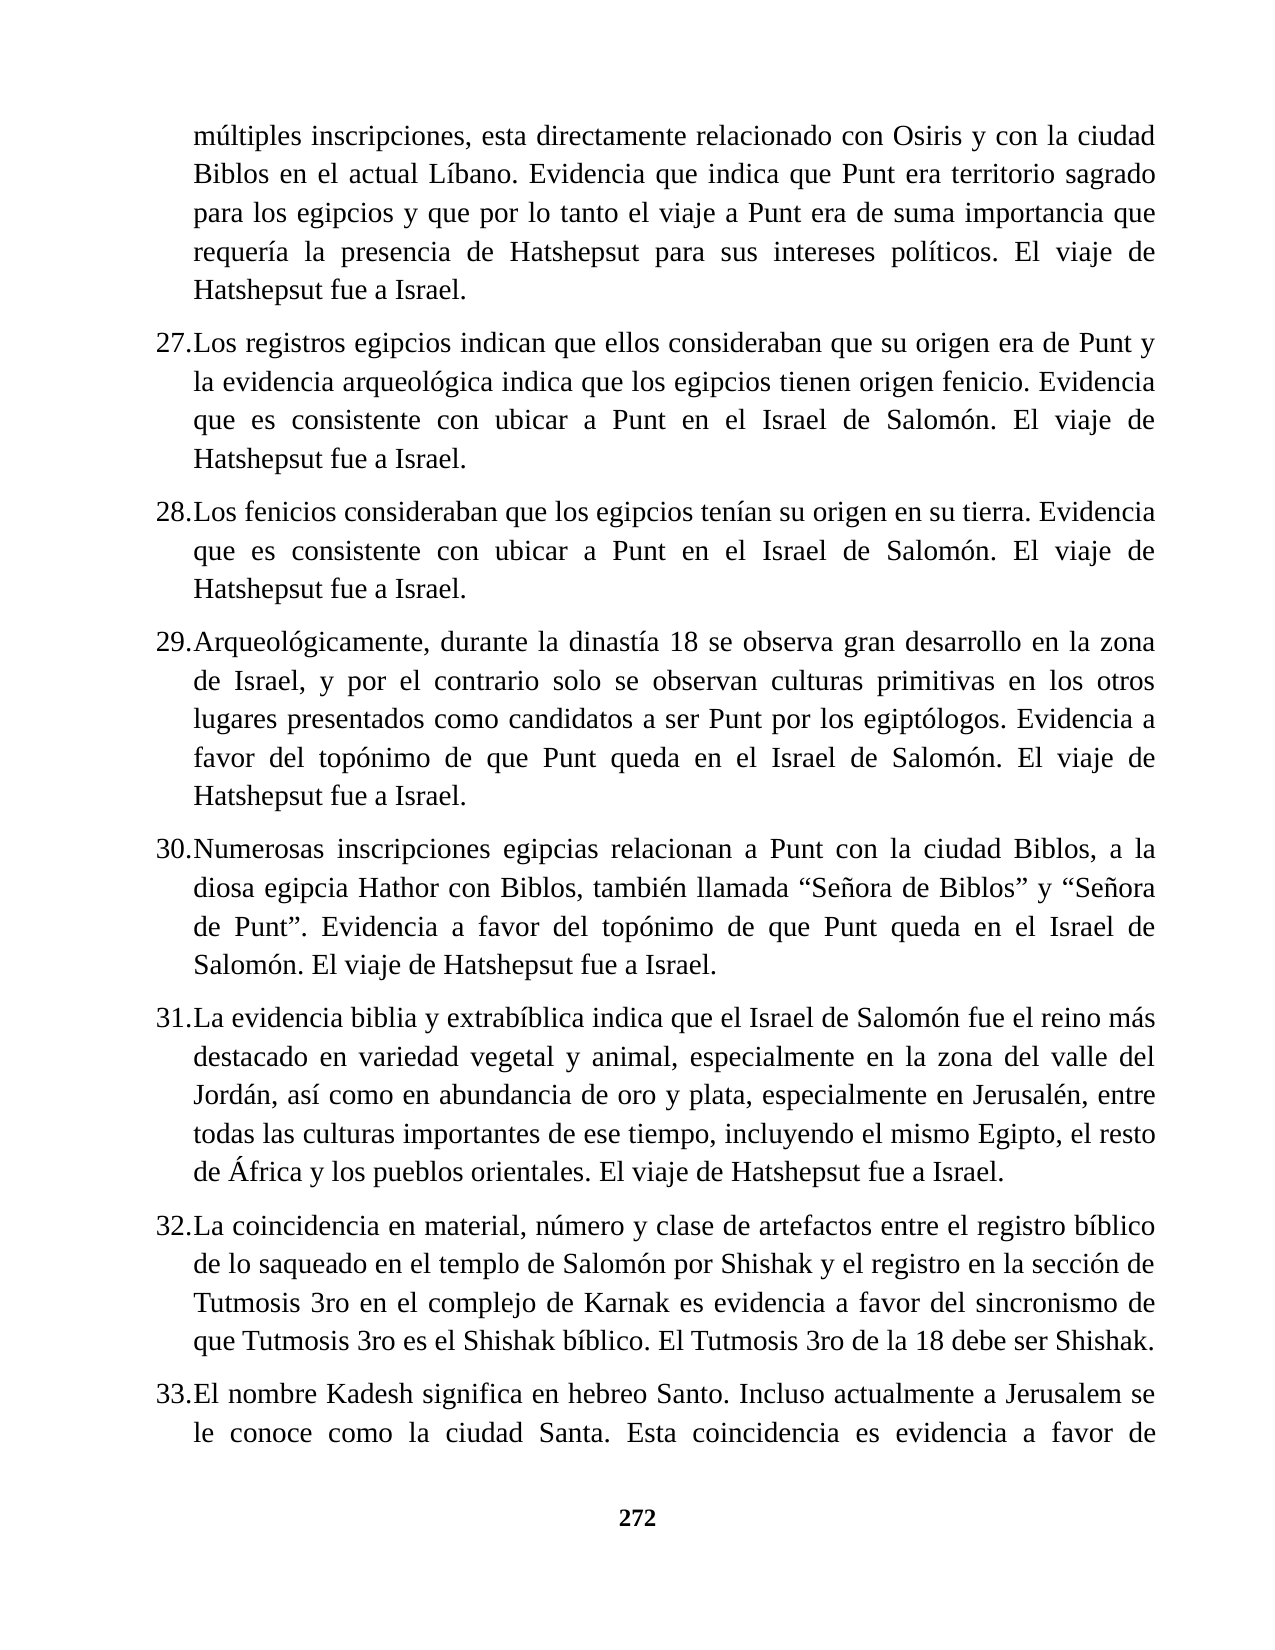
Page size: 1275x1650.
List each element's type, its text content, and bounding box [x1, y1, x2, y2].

list Los registros egipcios indican que ellos consideraban que su origen era de Punt y la evidencia arqueológica indica que los egipcios tienen origen fenicio. Evidencia que es consistente con ubicar a Punt en el Israel de Salomón. El viaje de Hatshepsut fue a Israel. [156, 325, 1157, 474]
list Los fenicios consideraban que los egipcios tenían su origen en su tierra. Evidencia que es consistente con ubicar a Punt en el Israel de Salomón. El viaje de Hatshepsut fue a Israel. [156, 494, 1157, 605]
list La evidencia biblia y extrabíblica indica que el Israel de Salomón fue el reino más destacado en variedad vegetal y animal, especialmente en la zona del valle del Jordán, así como en abundancia de oro y plata, especialmente en Jerusalén, entre todas las culturas importantes de ese tiempo, incluyendo el mismo Egipto, el resto de África y los pueblos orientales. El viaje de Hatshepsut fue a Israel. [156, 1000, 1157, 1188]
list Numerosas inscripciones egipcias relacionan a Punt con la ciudad Biblos, a la diosa egipcia Hathor con Biblos, también llamada “Señora de Biblos” y “Señora de Punt”. Evidencia a favor del topónimo de que Punt queda en el Israel de Salomón. El viaje de Hatshepsut fue a Israel. [156, 832, 1157, 981]
list La coincidencia en material, número y clase de artefactos entre el registro bíblico de lo saqueado en el templo de Salomón por Shishak y el registro en la sección de Tutmosis 3ro en el complejo de Karnak es evidencia a favor del sincronismo de que Tutmosis 3ro es el Shishak bíblico. El Tutmosis 3ro de la 18 debe ser Shishak. [156, 1208, 1157, 1357]
list múltiples inscripciones, esta directamente relacionado con Osiris y con la ciudad Biblos en el actual Líbano. Evidencia que indica que Punt era territorio sagrado para los egipcios y que por lo tanto el viaje a Punt era de suma importancia que requería la presencia de Hatshepsut para sus intereses políticos. El viaje de Hatshepsut fue a Israel. [156, 118, 1157, 306]
list Arqueológicamente, durante la dinastía 18 se observa gran desarrollo en la zona de Israel, y por el contrario solo se observan culturas primitivas en los otros lugares presentados como candidatos a ser Punt por los egiptólogos. Evidencia a favor del topónimo de que Punt queda en el Israel de Salomón. El viaje de Hatshepsut fue a Israel. [156, 624, 1157, 812]
list El nombre Kadesh significa en hebreo Santo. Incluso actualmente a Jerusalem se le conoce como la ciudad Santa. Esta coincidencia es evidencia a favor de [156, 1376, 1157, 1448]
